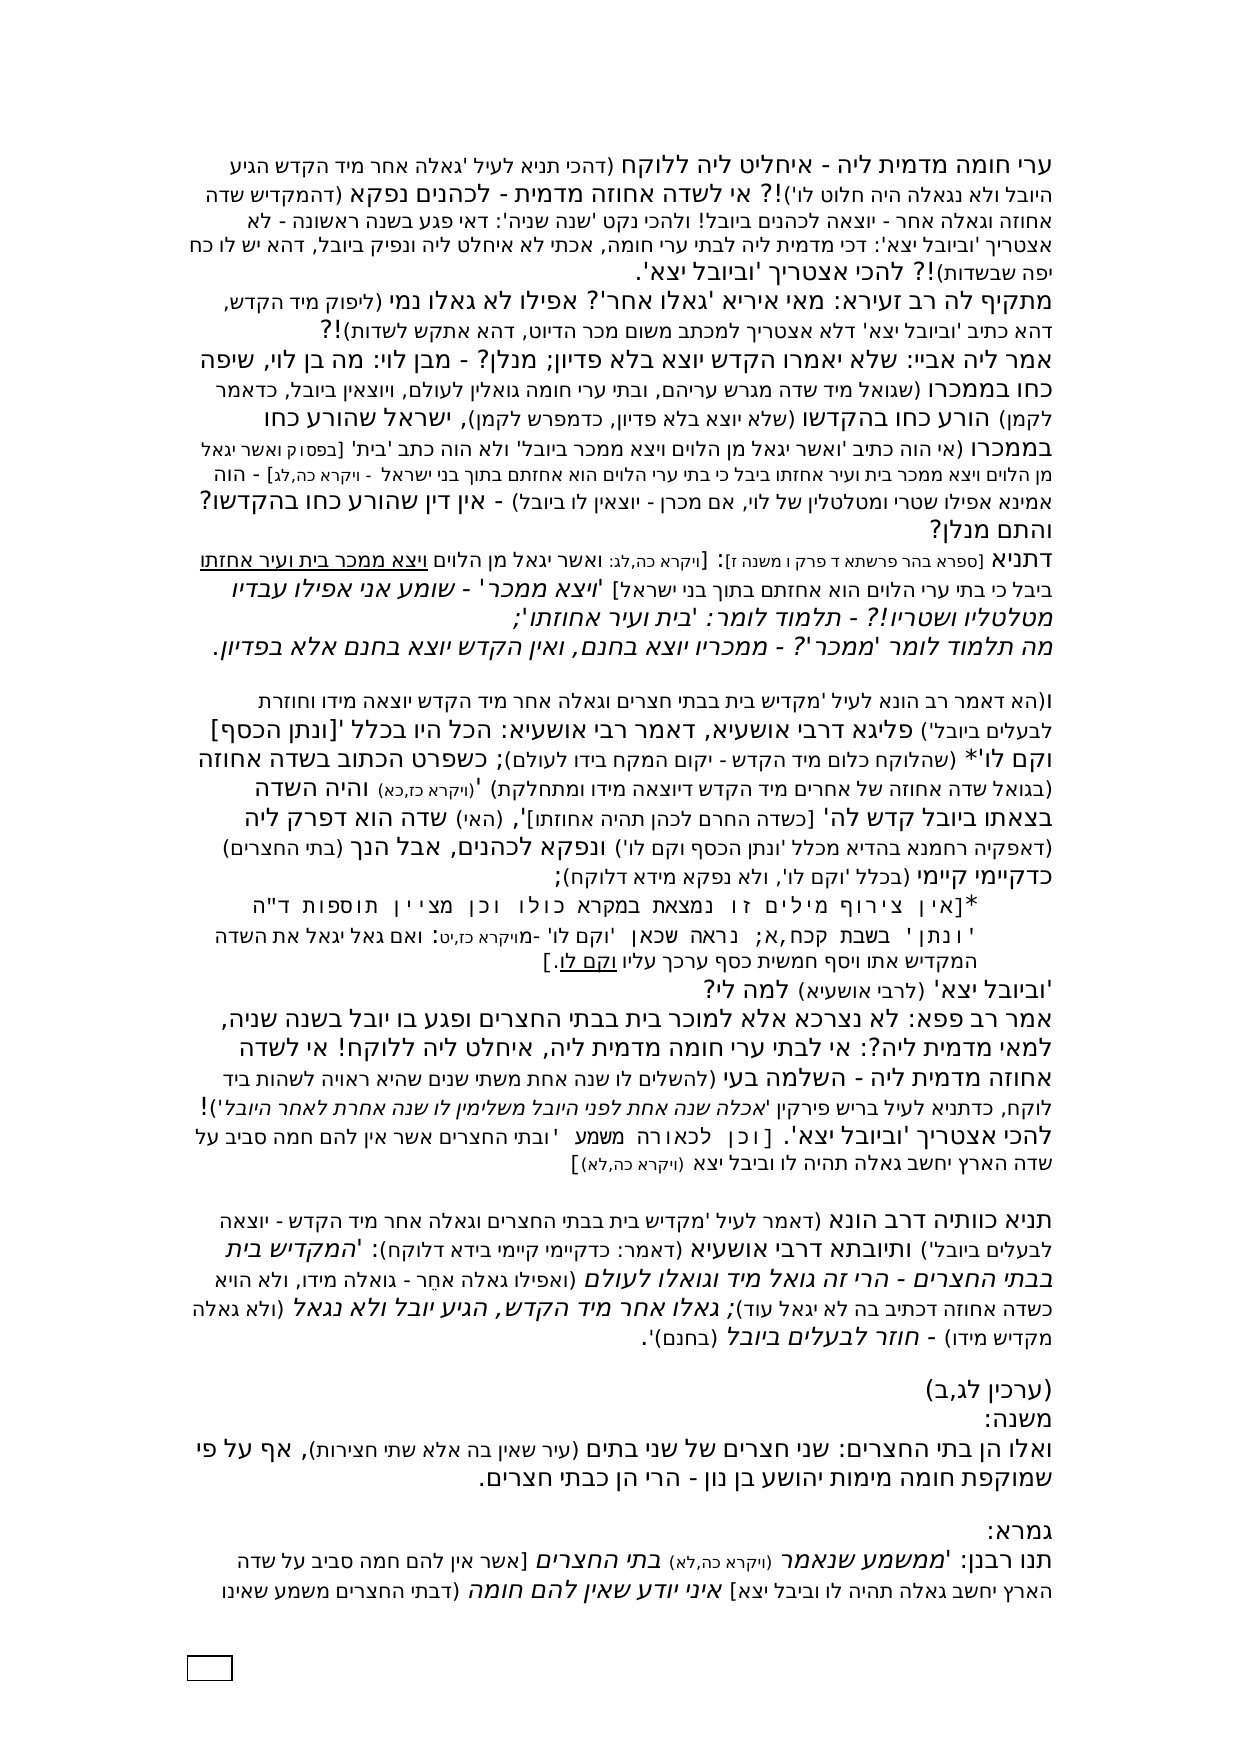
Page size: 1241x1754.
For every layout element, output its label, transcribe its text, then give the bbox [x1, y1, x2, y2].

text מה תלמוד לומר 'ממכר'? - ממכריו יוצא בחנם, ואין הקדש יוצא בחנם אלא בפדיון. [187, 632, 1053, 662]
text משנה: [187, 1405, 1053, 1434]
text דתניא [ספרא בהר פרשתא ד פרק ו משנה ז]: [ויקרא כה,לג: ואשר יגאל מן הלוים ויצא ממכר בית ועיר אחזתו ביבל כי בתי ערי הלוים הוא אחזתם בתוך בני ישראל] 'ויצא ממכר' - שומע אני אפילו עבדיו מטלטליו ושטריו!? - תלמוד לומר: 'בית ועיר אחוזתו'; [187, 545, 1053, 632]
text תנו רבנן: 'ממשמע שנאמר (ויקרא כה,לא) בתי החצרים [אשר אין להם חמה סביב על שדה הארץ יחשב גאלה תהיה לו וביבל יצא] איני יודע שאין להם חומה (דבתי החצרים משמע שאינו [187, 1546, 1053, 1604]
text מתקיף לה רב זעירא: מאי איריא 'גאלו אחר'? אפילו לא גאלו נמי (ליפוק מיד הקדש, דהא כתיב 'וביובל יצא' דלא אצטריך למכתב משום מכר הדיוט, דהא אתקש לשדות)!? [187, 287, 1053, 345]
text אמר רב פפא: לא נצרכא אלא למוכר בית בבתי החצרים ופגע בו יובל בשנה שניה, למאי מדמית ליה?: אי לבתי ערי חומה מדמית ליה, איחלט ליה ללוקח! אי לשדה אחוזה מדמית ליה - השלמה בעי (להשלים לו שנה אחת משתי שנים שהיא ראויה לשהות ביד לוקח, כדתניא לעיל בריש פירקין 'אכלה שנה אחת לפני היובל משלימין לו שנה אחרת לאחר היובל')! להכי אצטריך 'וביובל יצא'. [וכן לכאורה משמע 'ובתי החצרים אשר אין להם חמה סביב על שדה הארץ יחשב גאלה תהיה לו וביבל יצא (ויקרא כה,לא)] [187, 1004, 1053, 1176]
text (ערכין לג,ב) [187, 1376, 1053, 1405]
text ואלו הן בתי החצרים: שני חצרים של שני בתים (עיר שאין בה אלא שתי חצירות), אף על פי שמוקפת חומה מימות יהושע בן נון - הרי הן כבתי חצרים. [187, 1434, 1053, 1492]
text ו(הא דאמר רב הונא לעיל 'מקדיש בית בבתי חצרים וגאלה אחר מיד הקדש יוצאה מידו וחוזרת לבעלים ביובל') פליגא דרבי אושעיא, דאמר רבי אושעיא: הכל היו בכלל '[ונתן הכסף] וקם לו'* (שהלוקח כלום מיד הקדש - יקום המקח בידו לעולם); כשפרט הכתוב בשדה אחוזה (בגואל שדה אחוזה של אחרים מיד הקדש דיוצאה מידו ומתחלקת) '(ויקרא כז,כא) והיה השדה בצאתו ביובל קדש לה' [כשדה החרם לכהן תהיה אחוזתו]', (האי) שדה הוא דפרק ליה (דאפקיה רחמנא בהדיא מכלל 'ונתן הכסף וקם לו') ונפקא לכהנים, אבל הנך (בתי החצרים) כדקיימי קיימי (בכלל 'וקם לו', ולא נפקא מידא דלוקח); [187, 686, 1053, 890]
text אמר ליה אביי: שלא יאמרו הקדש יוצא בלא פדיון; מנלן? - מבן לוי: מה בן לוי, שיפה כחו בממכרו (שגואל מיד שדה מגרש עריהם, ובתי ערי חומה גואלין לעולם, ויוצאין ביובל, כדאמר לקמן) הורע כחו בהקדשו (שלא יוצא בלא פדיון, כדמפרש לקמן), ישראל שהורע כחו בממכרו (אי הוה כתיב 'ואשר יגאל מן הלוים ויצא ממכר ביובל' ולא הוה כתב 'בית' [בפסוק ואשר יגאל מן הלוים ויצא ממכר בית ועיר אחזתו ביבל כי בתי ערי הלוים הוא אחזתם בתוך בני ישראל - ויקרא כה,לג] - הוה אמינא אפילו שטרי ומטלטלין של לוי, אם מכרן - יוצאין לו ביובל) - אין דין שהורע כחו בהקדשו? [187, 345, 1053, 516]
text והתם מנלן? [187, 516, 1053, 545]
text 'וביובל יצא' (לרבי אושעיא) למה לי? [187, 975, 1053, 1004]
text גמרא: [187, 1516, 1053, 1546]
text ערי חומה מדמית ליה - איחליט ליה ללוקח (דהכי תניא לעיל 'גאלה אחר מיד הקדש הגיע היובל ולא נגאלה היה חלוט לו')!? אי לשדה אחוזה מדמית - לכהנים נפקא (דהמקדיש שדה אחוזה וגאלה אחר - יוצאה לכהנים ביובל! ולהכי נקט 'שנה שניה': דאי פגע בשנה ראשונה - לא אצטריך 'וביובל יצא': דכי מדמית ליה לבתי ערי חומה, אכתי לא איחלט ליה ונפיק ביובל, דהא יש לו כח יפה שבשדות)!? להכי אצטריך 'וביובל יצא'. [187, 150, 1053, 287]
text *[אין צירוף מילים זו נמצאת במקרא כולו וכן מציין תוספות ד"ה 'ונתן' בשבת קכח,א; נראה שכאן 'וקם לו' -מויקרא כז,יט: ואם גאל יגאל את השדה המקדיש אתו ויסף חמשית כסף ערכך עליו וקם לו.] [187, 890, 978, 975]
text תניא כוותיה דרב הונא (דאמר לעיל 'מקדיש בית בבתי החצרים וגאלה אחר מיד הקדש - יוצאה לבעלים ביובל') ותיובתא דרבי אושעיא (דאמר: כדקיימי קיימי בידא דלוקח): 'המקדיש בית בבתי החצרים - הרי זה גואל מיד וגואלו לעולם (ואפילו גאלה אחֵר - גואלה מידו, ולא הויא כשדה אחוזה דכתיב בה לא יגאל עוד); גאלו אחר מיד הקדש, הגיע יובל ולא נגאל (ולא גאלה מקדיש מידו) - חוזר לבעלים ביובל (בחנם)'. [187, 1205, 1053, 1351]
